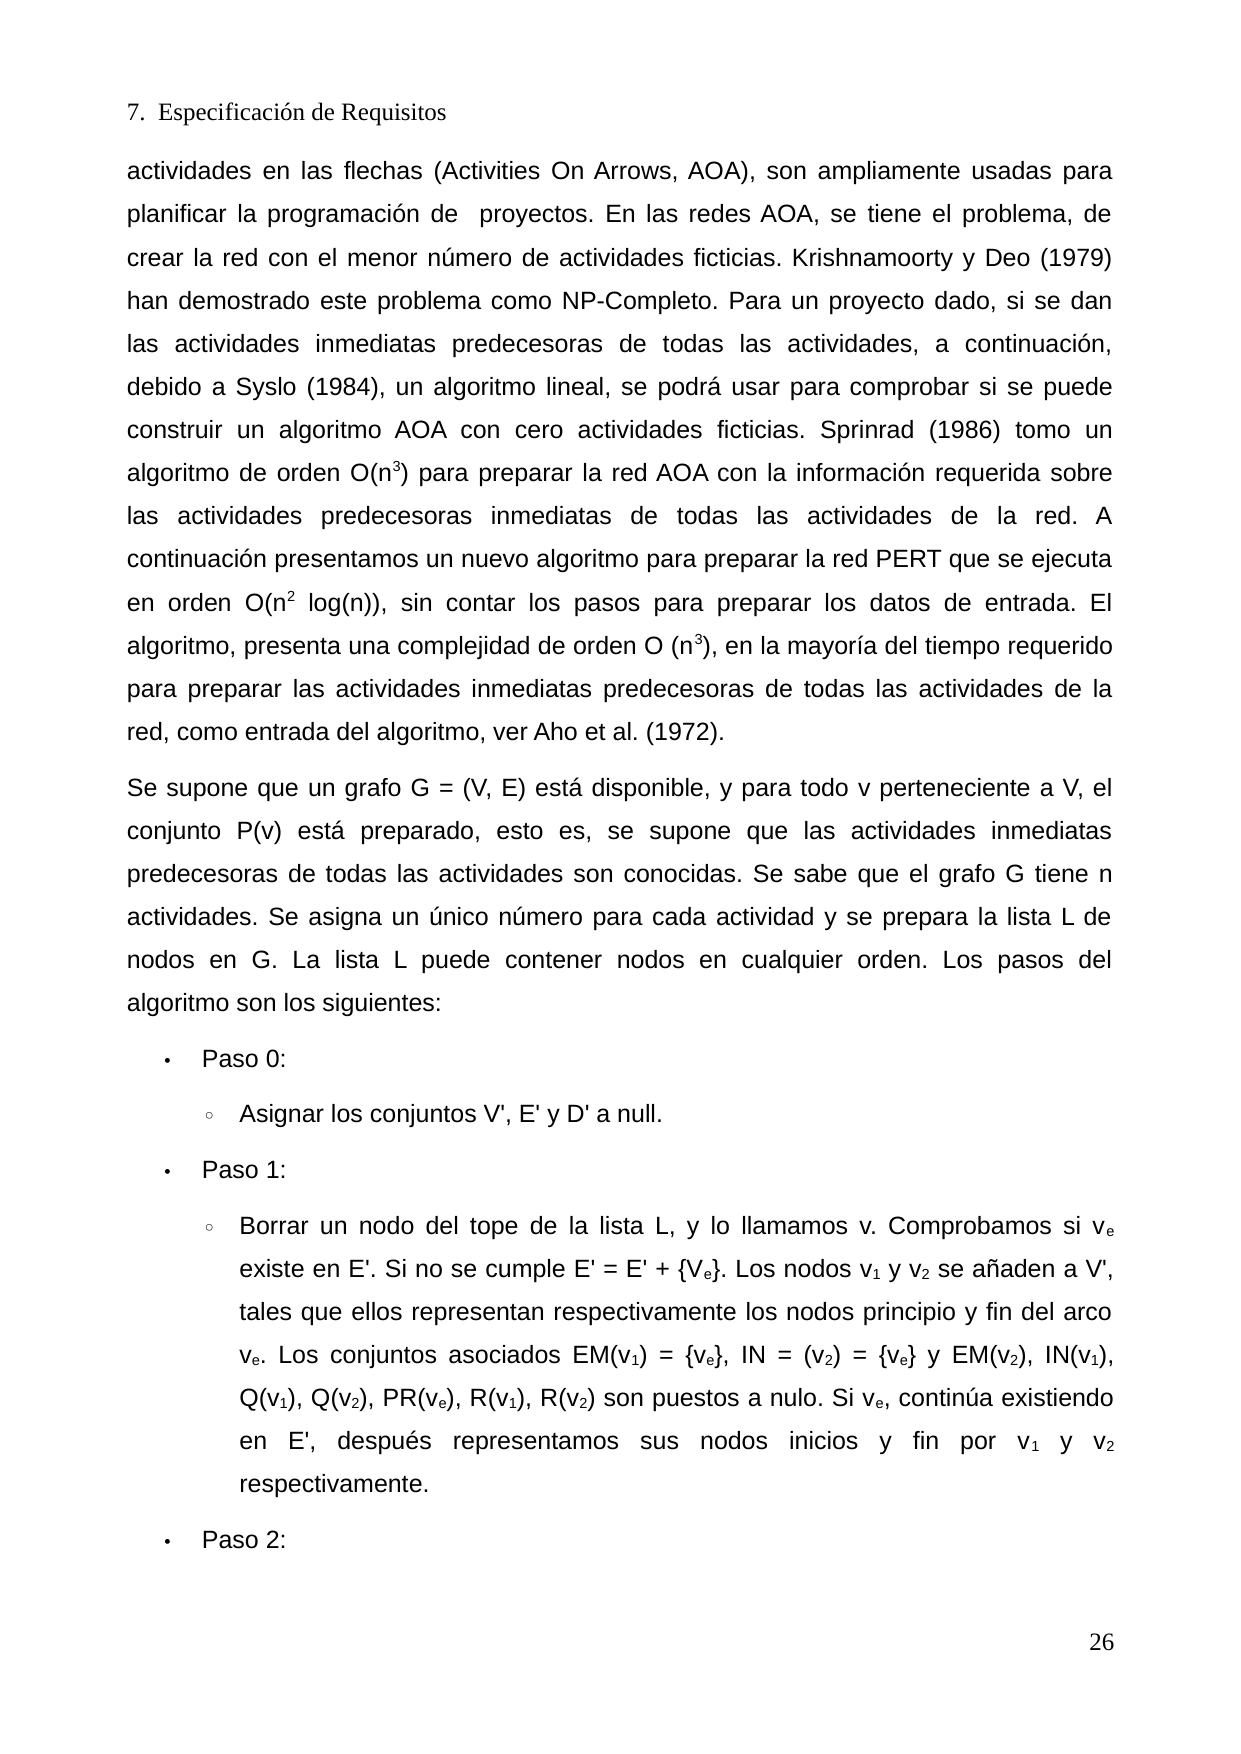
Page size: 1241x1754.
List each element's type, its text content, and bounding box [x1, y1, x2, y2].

text Se supone que un grafo G = (V, E) está disponible, y para todo v perteneciente a V, el conjunto P(v) está preparado, esto es, se supone que las actividades inmediatas predecesoras de todas las actividades son conocidas. Se sabe que el grafo G tiene n actividades. Se asigna un único número para cada actividad y se prepara la lista L de nodos en G. La lista L puede contener nodos en cualquier orden. Los pasos del algoritmo son los siguientes: [127, 772, 1114, 1017]
list Paso 2: [164, 1525, 1114, 1554]
list Asignar los conjuntos V', E' y D' a null. [202, 1099, 1114, 1128]
list Borrar un nodo del tope de la lista L, y lo llamamos v. Comprobamos si ve existe en E'. Si no se cumple E' = E' + {Ve}. Los nodos v1 y v2 se añaden a V', tales que ellos representan respectivamente los nodos principio y fin del arco ve. Los conjuntos asociados EM(v1) = {ve}, IN = (v2) = {ve} y EM(v2), IN(v1), Q(v1), Q(v2), PR(ve), R(v1), R(v2) son puestos a nulo. Si ve, continúa existiendo en E', después representamos sus nodos inicios y fin por v1 y v2 respectivamente. [202, 1211, 1114, 1498]
list Paso 0: [164, 1044, 1114, 1072]
text actividades en las flechas (Activities On Arrows, AOA), son ampliamente usadas para planificar la programación de proyectos. En las redes AOA, se tiene el problema, de crear la red con el menor número de actividades ficticias. Krishnamoorty y Deo (1979) han demostrado este problema como NP-Completo. Para un proyecto dado, si se dan las actividades inmediatas predecesoras de todas las actividades, a continuación, debido a Syslo (1984), un algoritmo lineal, se podrá usar para comprobar si se puede construir un algoritmo AOA con cero actividades ficticias. Sprinrad (1986) tomo un algoritmo de orden O(n3) para preparar la red AOA con la información requerida sobre las actividades predecesoras inmediatas de todas las actividades de la red. A continuación presentamos un nuevo algoritmo para preparar la red PERT que se ejecuta en orden O(n2 log(n)), sin contar los pasos para preparar los datos de entrada. El algoritmo, presenta una complejidad de orden O (n3), en la mayoría del tiempo requerido para preparar las actividades inmediatas predecesoras de todas las actividades de la red, como entrada del algoritmo, ver Aho et al. (1972). [127, 156, 1114, 746]
list Paso 1: [164, 1155, 1114, 1184]
